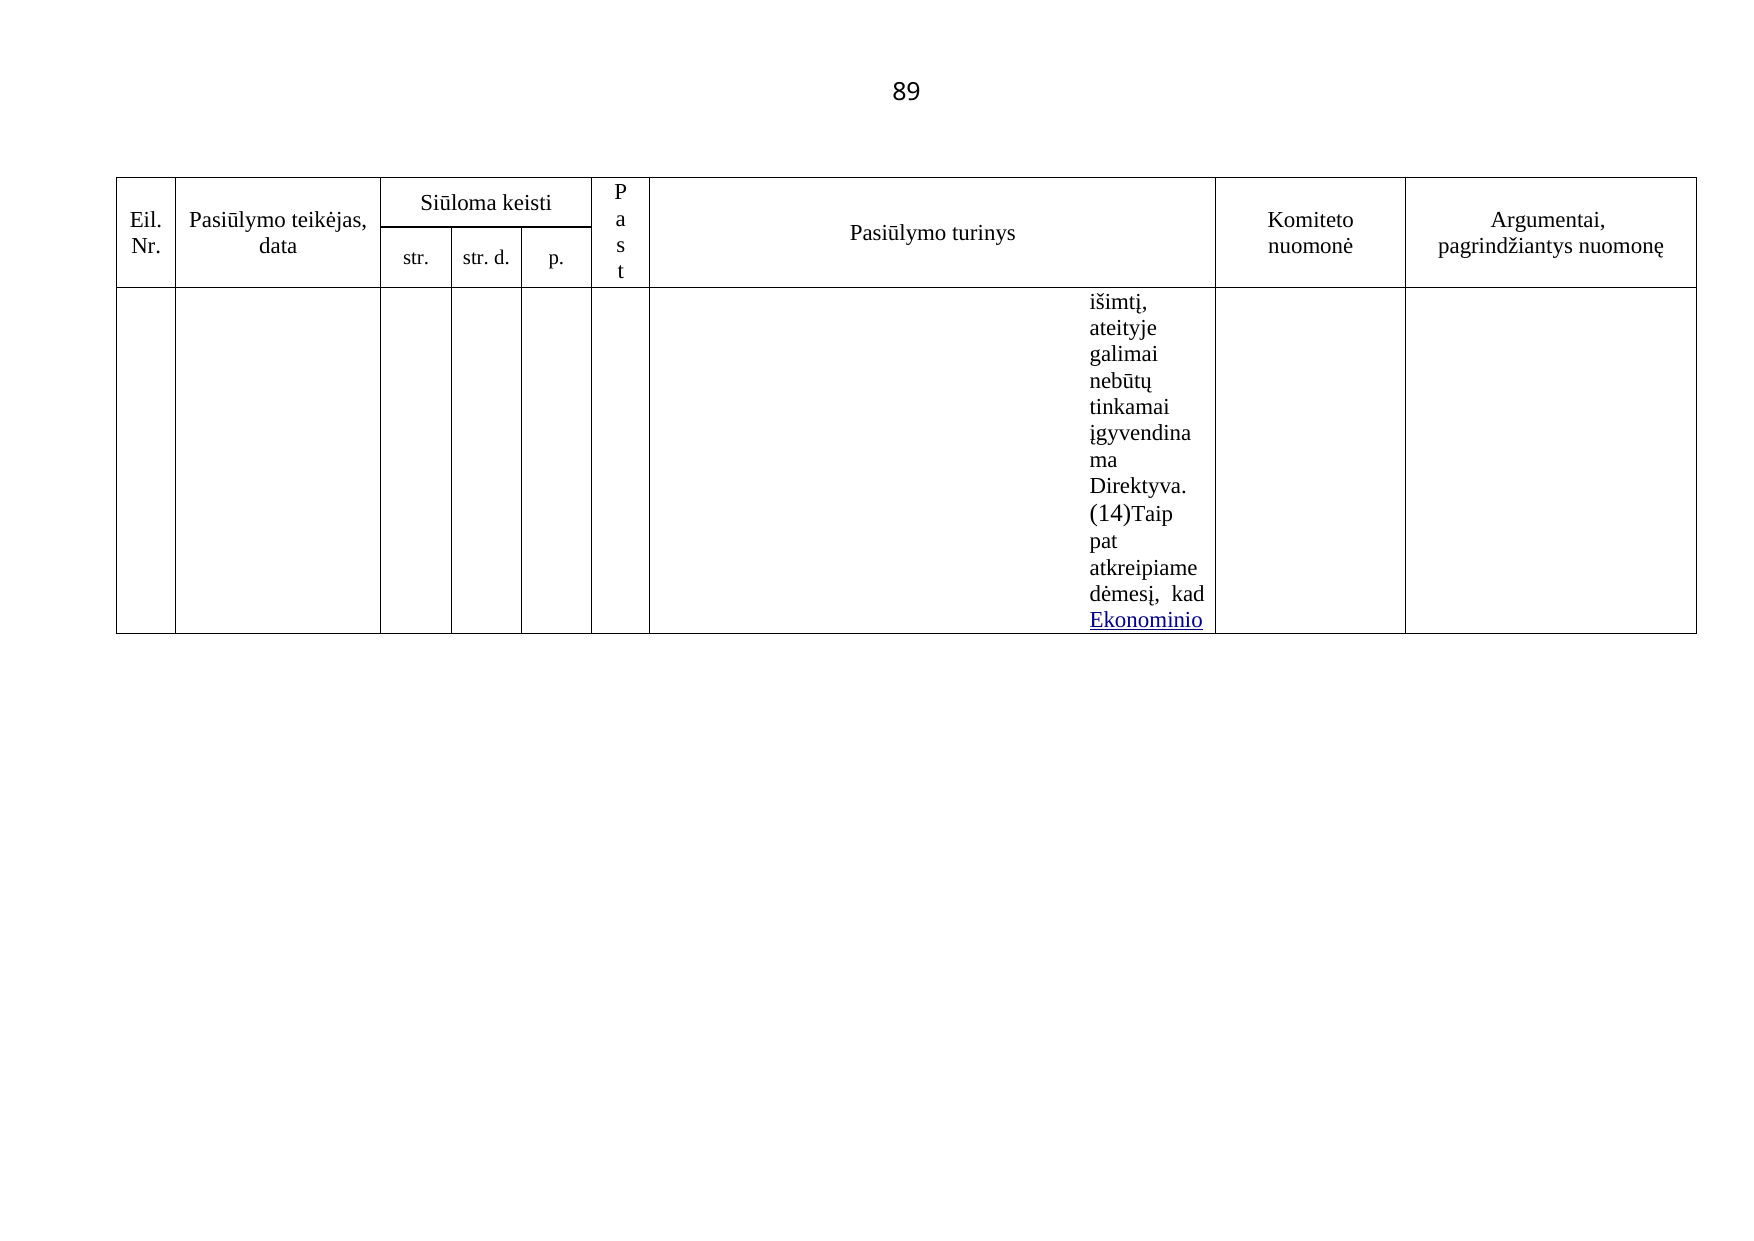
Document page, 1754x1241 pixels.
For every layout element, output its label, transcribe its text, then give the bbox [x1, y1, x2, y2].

table_cell [592, 288, 649, 633]
table_header Eil. Nr. [117, 178, 175, 287]
table_header Siūloma keisti [381, 178, 591, 226]
table_header Pasiūlymo turinys [650, 178, 1215, 287]
table_cell str. d. [452, 228, 521, 287]
table_header Komiteto nuomonė [1216, 178, 1405, 287]
table_cell str. [381, 228, 451, 287]
table_cell [522, 288, 591, 633]
table_header Pastabos [592, 178, 649, 287]
table_cell p. [522, 228, 591, 287]
table_header Pasiūlymo teikėjas, data [176, 178, 380, 287]
table_cell [117, 288, 175, 633]
table_cell [452, 288, 521, 633]
table_cell [1216, 288, 1405, 633]
table_cell [176, 288, 380, 633]
table_cell [381, 288, 451, 633]
table_cell [1406, 288, 1696, 633]
table_header Argumentai, pagrindžiantys nuomonę [1406, 178, 1696, 287]
